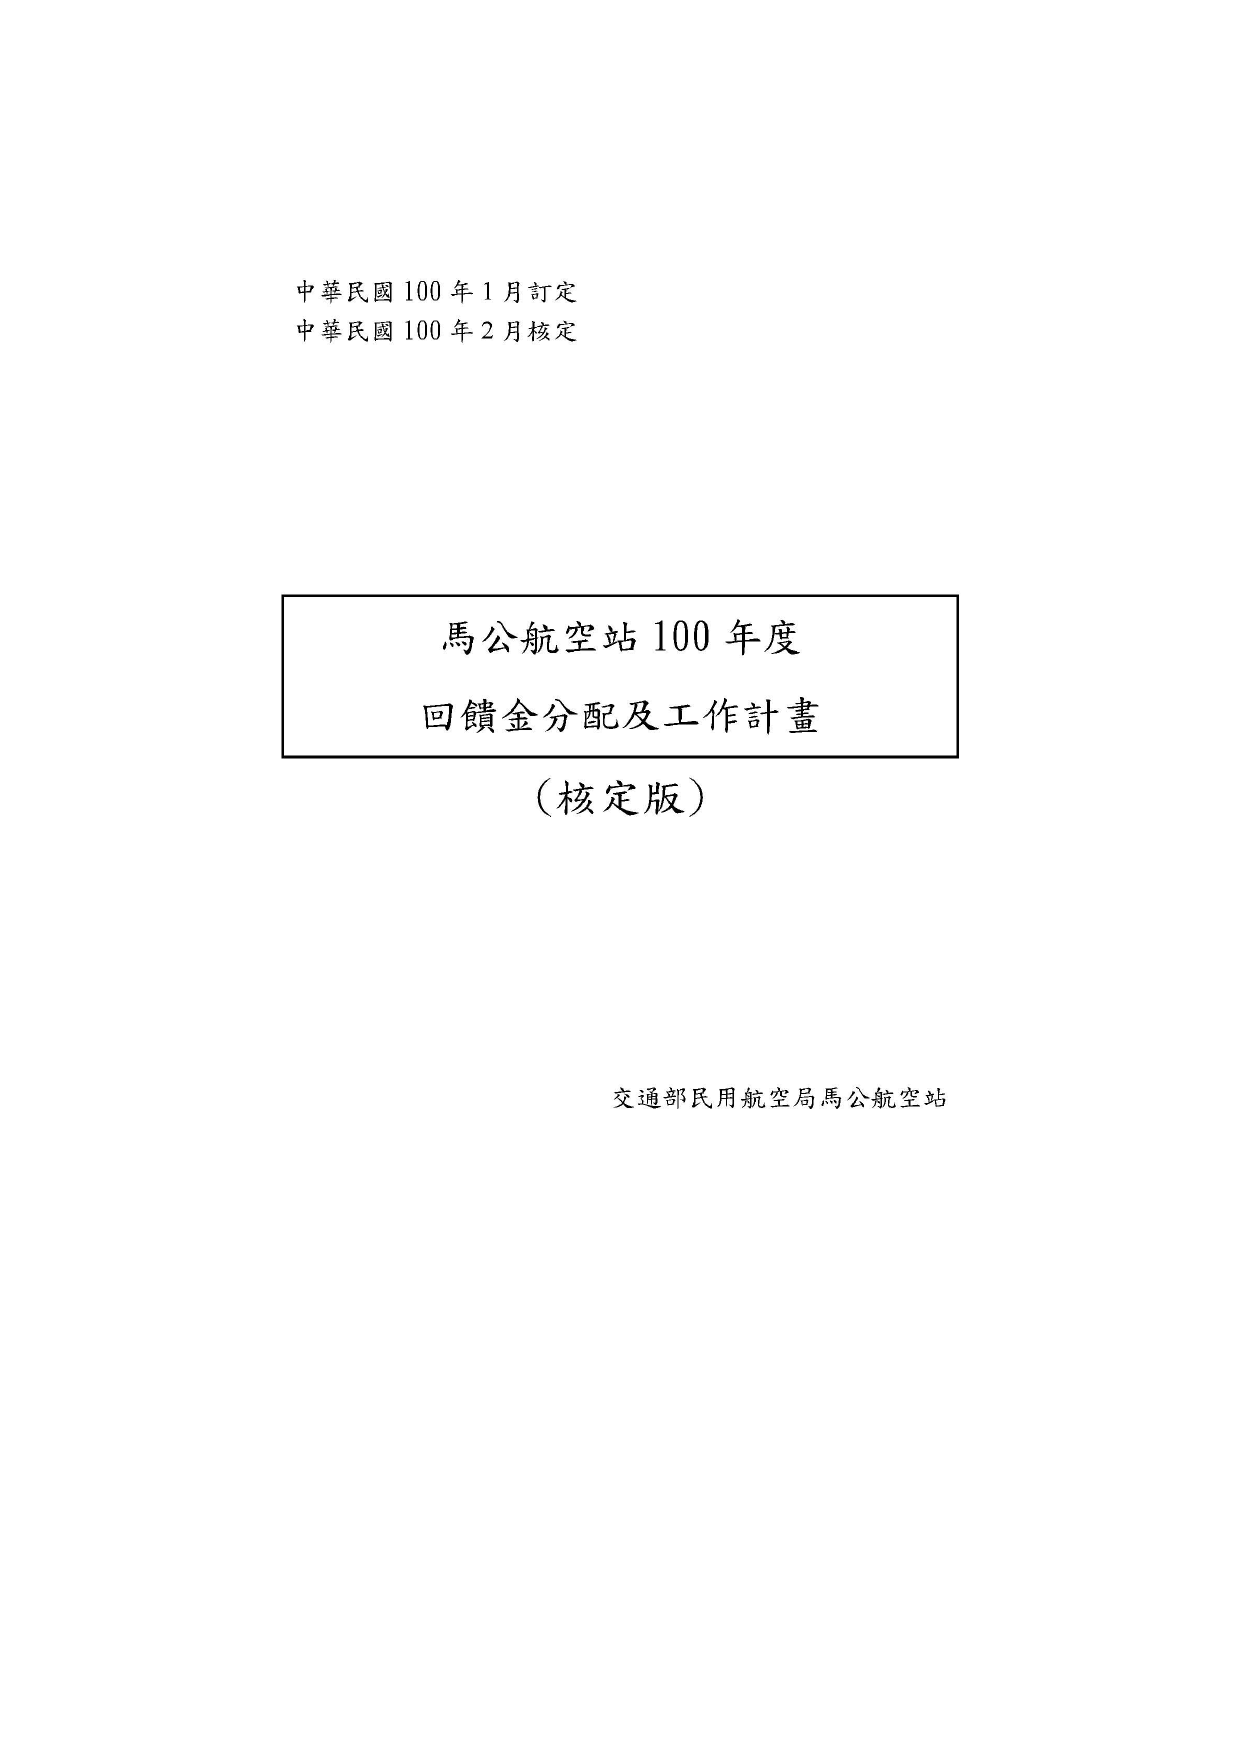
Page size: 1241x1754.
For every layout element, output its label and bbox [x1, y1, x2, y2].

picture [189, 166, 1051, 1386]
